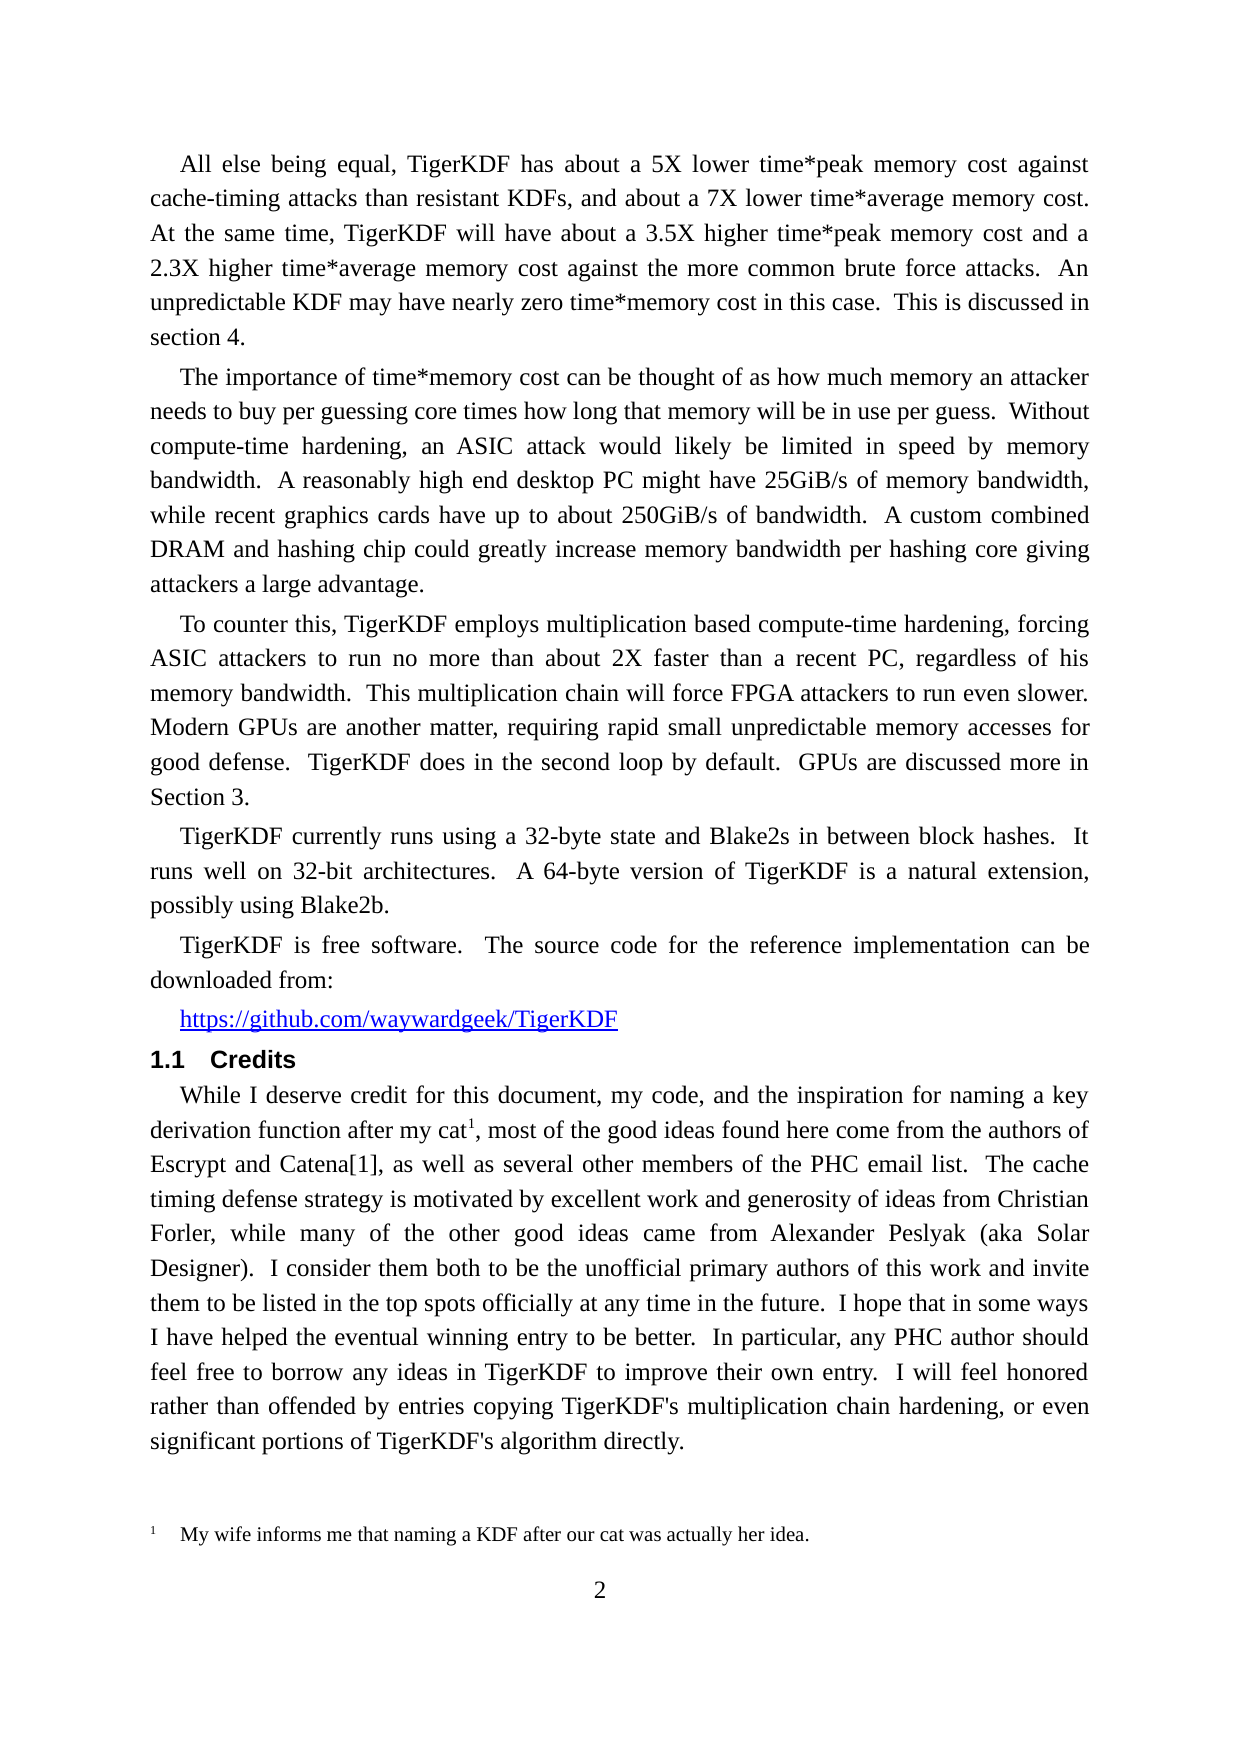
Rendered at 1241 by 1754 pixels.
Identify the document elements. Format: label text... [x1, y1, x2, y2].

text While I deserve credit for this document, my code, and the inspiration for naming a key derivation function after my cat, most of the good ideas found here come from the authors of Escrypt and Catena[1], as well as several other members of the PHC email list. The cache timing defense strategy is motivated by excellent work and generosity of ideas from Christian Forler, while many of the other good ideas came from Alexander Peslyak (aka Solar Designer). I consider them both to be the unofficial primary authors of this work and invite them to be listed in the top spots officially at any time in the future. I hope that in some ways I have helped the eventual winning entry to be better. In particular, any PHC author should feel free to borrow any ideas in TigerKDF to improve their own entry. I will feel honored rather than offended by entries copying TigerKDF's multiplication chain hardening, or even significant portions of TigerKDF's algorithm directly. [150, 1081, 1091, 1455]
subtitle Credits [150, 1046, 1091, 1074]
text My wife informs me that naming a KDF after our cat was actually her idea. [150, 1523, 1091, 1546]
text https://github.com/waywardgeek/TigerKDF [150, 1006, 1091, 1033]
text The importance of time*memory cost can be thought of as how much memory an attacker needs to buy per guessing core times how long that memory will be in use per guess. Without compute-time hardening, an ASIC attack would likely be limited in speed by memory bandwidth. A reasonably high end desktop PC might have 25GiB/s of memory bandwidth, while recent graphics cards have up to about 250GiB/s of bandwidth. A custom combined DRAM and hashing chip could greatly increase memory bandwidth per hashing core giving attackers a large advantage. [150, 363, 1091, 598]
text TigerKDF is free software. The source code for the reference implementation can be downloaded from: [150, 931, 1091, 993]
text All else being equal, TigerKDF has about a 5X lower time*peak memory cost against cache-timing attacks than resistant KDFs, and about a 7X lower time*average memory cost. At the same time, TigerKDF will have about a 3.5X higher time*peak memory cost and a 2.3X higher time*average memory cost against the more common brute force attacks. An unpredictable KDF may have nearly zero time*memory cost in this case. This is discussed in section 4. [150, 150, 1091, 351]
text To counter this, TigerKDF employs multiplication based compute-time hardening, forcing ASIC attackers to run no more than about 2X faster than a recent PC, regardless of his memory bandwidth. This multiplication chain will force FPGA attackers to run even slower. Modern GPUs are another matter, requiring rapid small unpredictable memory accesses for good defense. TigerKDF does in the second loop by default. GPUs are discussed more in Section 3. [150, 610, 1091, 810]
text TigerKDF currently runs using a 32-byte state and Blake2s in between block hashes. It runs well on 32-bit architectures. A 64-byte version of TigerKDF is a natural extension, possibly using Blake2b. [150, 822, 1091, 919]
